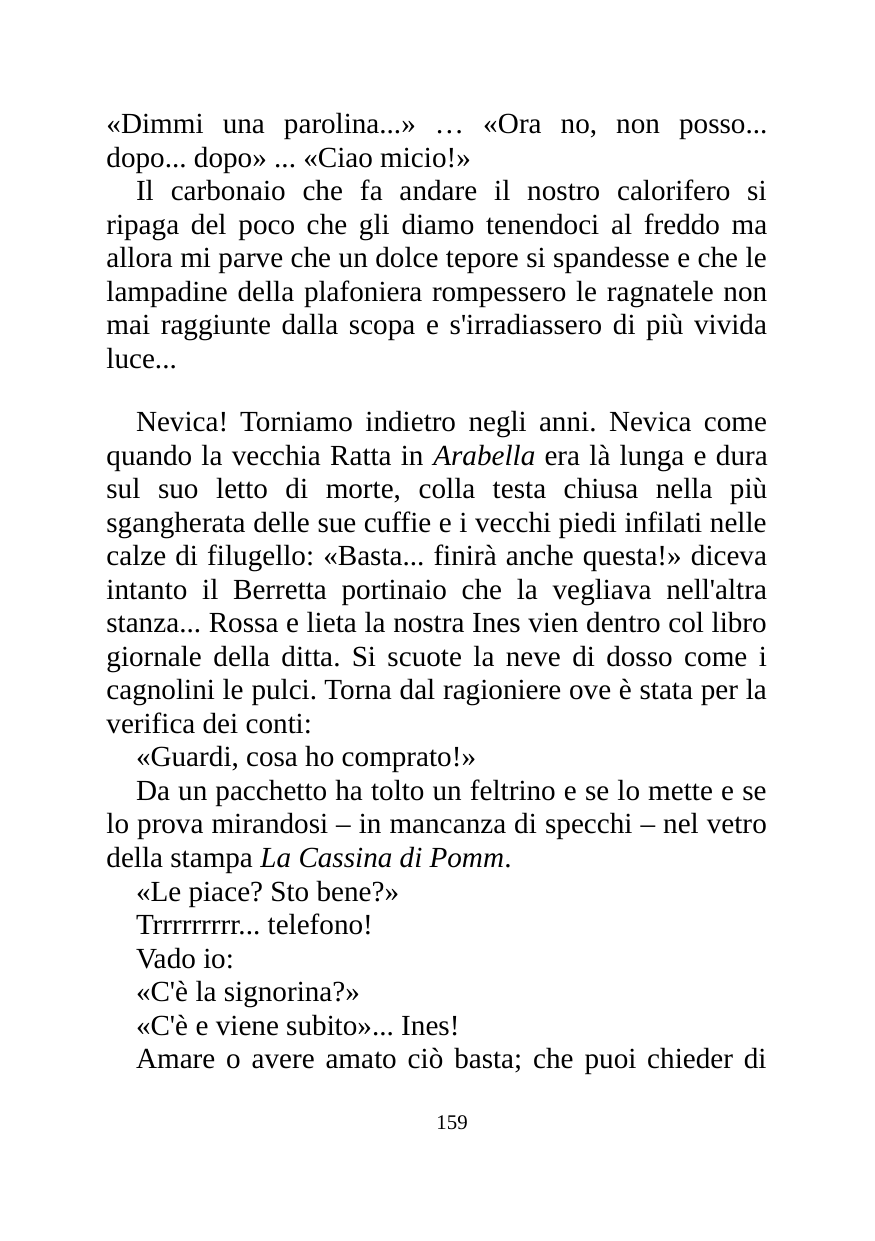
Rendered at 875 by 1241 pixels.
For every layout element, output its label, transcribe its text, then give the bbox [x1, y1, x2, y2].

text «Dimmi una parolina...» … «Ora no, non posso... dopo... dopo» ... «Ciao micio!» [106, 106, 768, 173]
text Vado io: [106, 941, 768, 974]
text Il carbonaio che fa andare il nostro calorifero si ripaga del poco che gli diamo tenendoci al freddo ma allora mi parve che un dolce tepore si spandesse e che le lampadine della plafoniera rompessero le ragnatele non mai raggiunte dalla scopa e s'irradiassero di più vivida luce... [106, 173, 768, 374]
text Nevica! Torniamo indietro negli anni. Nevica come quando la vecchia Ratta in Arabella era là lunga e dura sul suo letto di morte, colla testa chiusa nella più sgangherata delle sue cuffie e i vecchi piedi infilati nelle calze di filugello: «Basta... finirà anche questa!» diceva intanto il Berretta portinaio che la vegliava nell'altra stanza... Rossa e lieta la nostra Ines vien dentro col libro giornale della ditta. Si scuote la neve di dosso come i cagnolini le pulci. Torna dal ragioniere ove è stata per la verifica dei conti: [106, 404, 768, 739]
text «Guardi, cosa ho comprato!» [106, 739, 768, 773]
text Amare o avere amato ciò basta; che puoi chieder di [106, 1041, 768, 1075]
text Trrrrrrrrr... telefono! [106, 907, 768, 941]
text «C'è la signorina?» [106, 974, 768, 1008]
text «Le piace? Sto bene?» [106, 874, 768, 907]
text «C'è e viene subito»... Ines! [106, 1008, 768, 1041]
text Da un pacchetto ha tolto un feltrino e se lo mette e se lo prova mirandosi – in mancanza di specchi – nel vetro della stampa La Cassina di Pomm. [106, 773, 768, 874]
